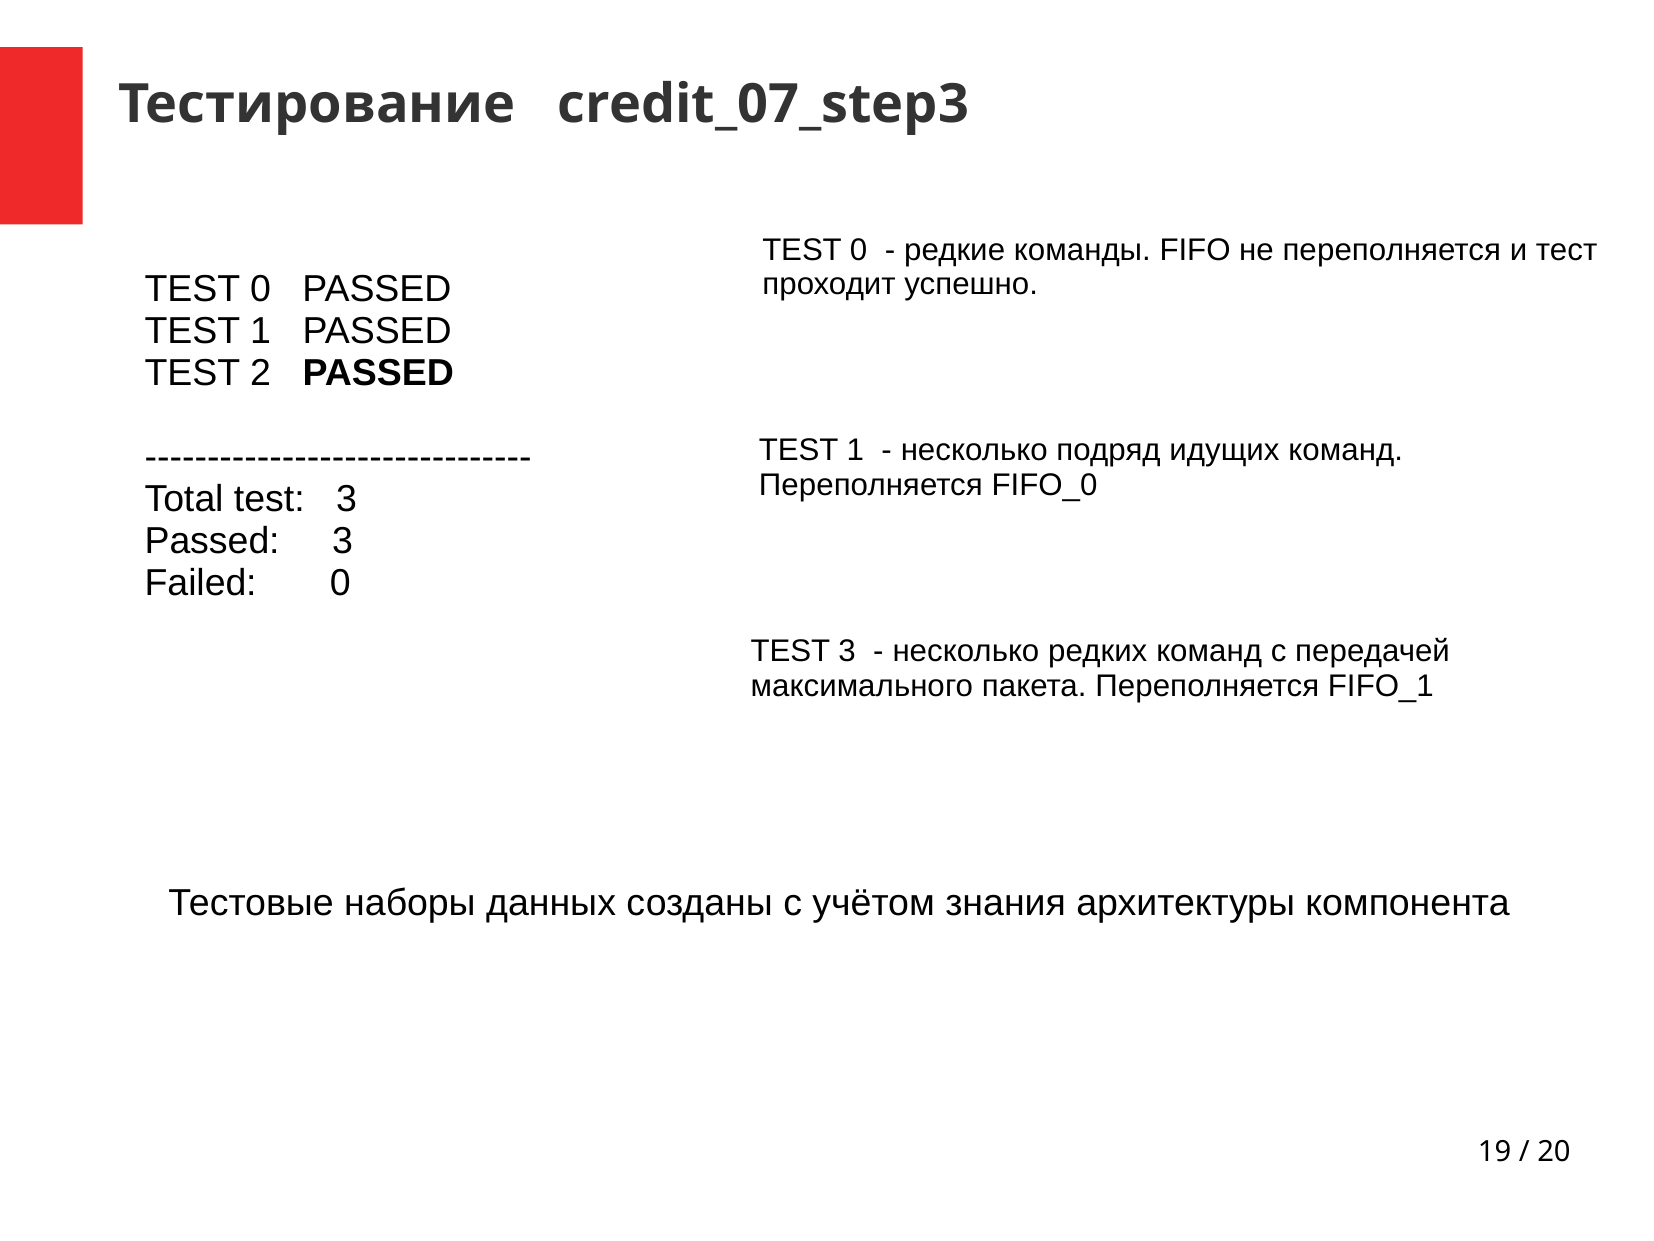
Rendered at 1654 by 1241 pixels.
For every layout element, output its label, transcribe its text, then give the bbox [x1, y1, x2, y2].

title Тестирование credit_07_step3 [118, 49, 1571, 154]
text_box Тестовые наборы данных созданы с учётом знания архитектуры компонента [153, 874, 1595, 1063]
text_box TEST 1 - несколько подряд идущих команд. Переполняется FIFO_0 [744, 425, 1627, 567]
text_box TEST 0 - редкие команды. FIFO не переполняется и тест проходит успешно. [747, 224, 1630, 367]
text_box TEST 0 PASSED TEST 1 PASSED TEST 2 PASSED ------------------------------- Total test: 3 Passed: 3 Failed: 0 [129, 259, 548, 607]
text_box TEST 3 - несколько редких команд c передачей максимального пакета. Переполняется FIFO_1 [735, 625, 1619, 768]
